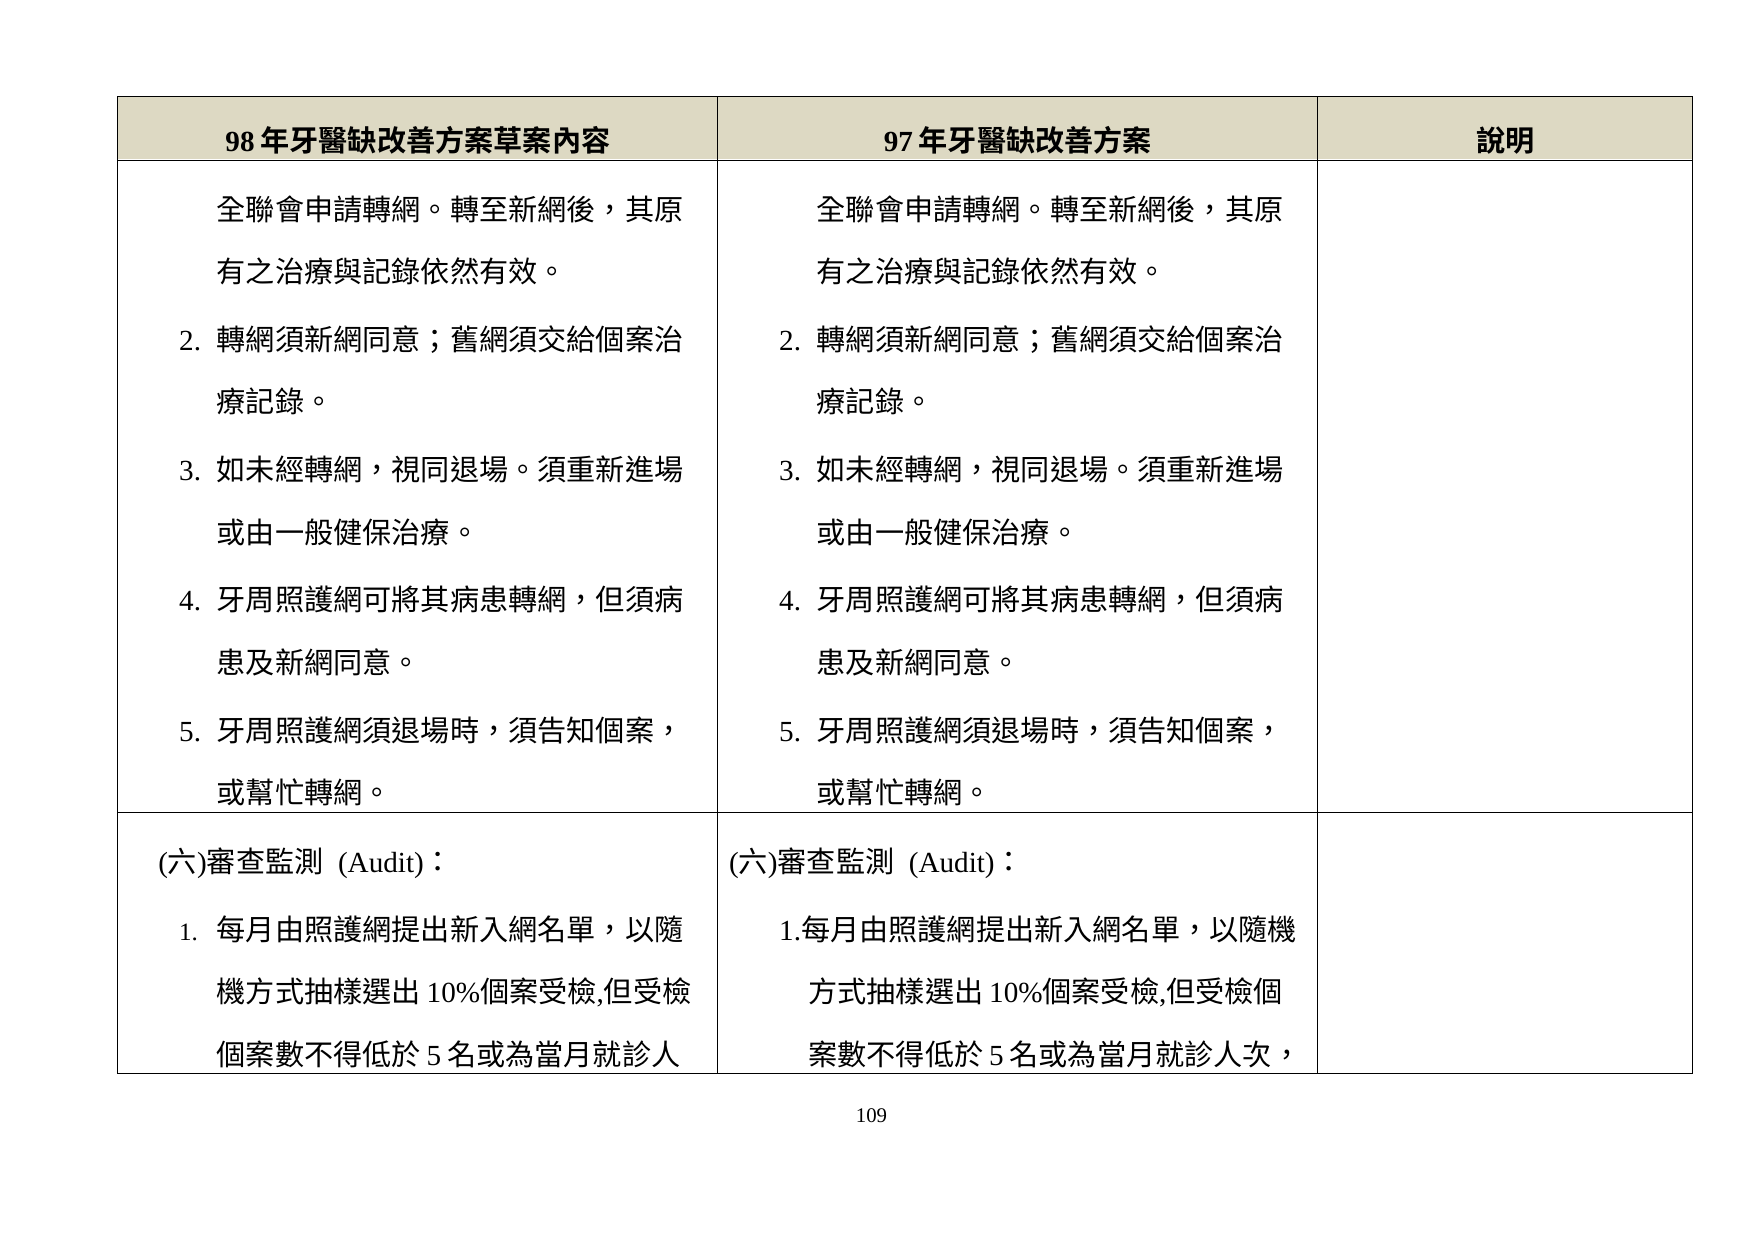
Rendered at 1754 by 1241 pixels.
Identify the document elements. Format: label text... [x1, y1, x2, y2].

table_header 97年牙醫缺改善方案 [718, 97, 1317, 159]
table_header 98年牙醫缺改善方案草案內容 [118, 97, 717, 159]
table_cell (六)審查監測 (Audit)： 每月由照護網提出新入網名單，以隨機方式抽樣選出10%個案受檢,但受檢個案數不得低於5名或為當月就診人 [118, 813, 717, 1073]
table_cell (六)審查監測 (Audit)： 1.每月由照護網提出新入網名單，以隨機方式抽樣選出10%個案受檢,但受檢個案數不得低於5名或為當月就診人次， [718, 813, 1317, 1073]
table_cell [1318, 813, 1692, 1073]
table_cell [1318, 161, 1692, 812]
table_header 說明 [1318, 97, 1692, 159]
table_cell 全聯會申請轉網。轉至新網後，其原有之治療與記錄依然有效。 轉網須新網同意；舊網須交給個案治療記錄。 如未經轉網，視同退場。須重新進場或由一般健保治療。 牙周照護網可將其病患轉網，但須病患及新網同意。 牙周照護網須退場時，須告知個案，或幫忙轉網。 [718, 161, 1317, 812]
table_cell 全聯會申請轉網。轉至新網後，其原有之治療與記錄依然有效。 轉網須新網同意；舊網須交給個案治療記錄。 如未經轉網，視同退場。須重新進場或由一般健保治療。 牙周照護網可將其病患轉網，但須病患及新網同意。 牙周照護網須退場時，須告知個案，或幫忙轉網。 [118, 161, 717, 812]
